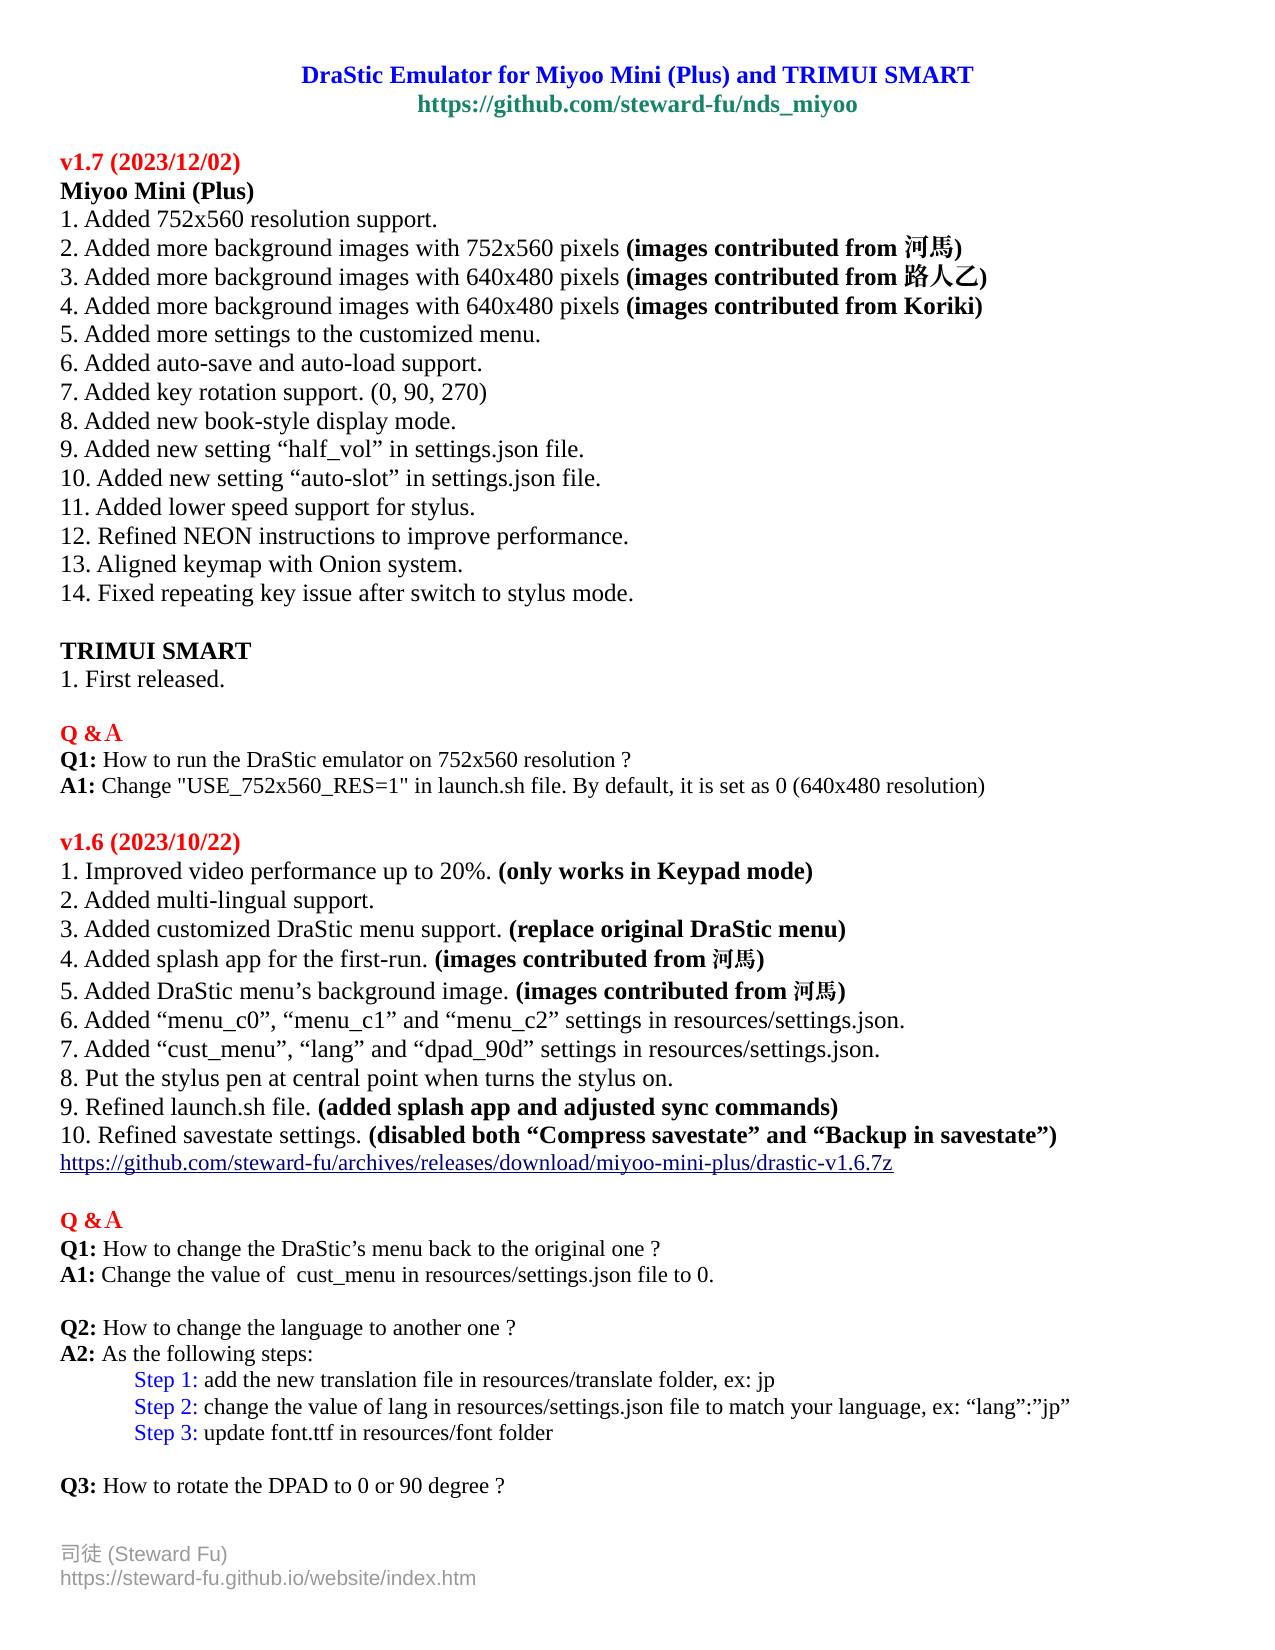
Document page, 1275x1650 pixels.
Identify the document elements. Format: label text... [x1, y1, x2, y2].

text 7. Added “cust_menu”, “lang” and “dpad_90d” settings in resources/settings.json. [60, 1034, 1215, 1063]
text 1. First released. [60, 664, 1215, 693]
text 9. Added new setting “half_vol” in settings.json file. [60, 434, 1215, 463]
text 12. Refined NEON instructions to improve performance. [60, 521, 1215, 549]
text 4. Added splash app for the first-run. (images contributed from 河馬) [60, 942, 1215, 974]
text A1: Change the value of cust_menu in resources/settings.json file to 0. [60, 1261, 1215, 1287]
text 6. Added auto-save and auto-load support. [60, 348, 1215, 377]
text A1: Change "USE_752x560_RES=1" in launch.sh file. By default, it is set as 0 (640x480 resolution) [60, 772, 1215, 799]
text 2. Added multi-lingual support. [60, 885, 1215, 914]
text 3. Added customized DraStic menu support. (replace original DraStic menu) [60, 914, 1215, 942]
text 1. Added 752x560 resolution support. [60, 204, 1215, 233]
text 13. Aligned keymap with Onion system. [60, 549, 1215, 578]
text v1.6 (2023/10/22) [60, 827, 1215, 856]
text 11. Added lower speed support for stylus. [60, 492, 1215, 521]
text 1. Improved video performance up to 20%. (only works in Keypad mode) [60, 856, 1215, 885]
text 14. Fixed repeating key issue after switch to stylus mode. [60, 578, 1215, 607]
text 8. Added new book-style display mode. [60, 406, 1215, 434]
text 9. Refined launch.sh file. (added splash app and adjusted sync commands) [60, 1092, 1215, 1120]
text A2: As the following steps: [60, 1340, 1215, 1366]
text Step 1: add the new translation file in resources/translate folder, ex: jp [134, 1366, 1215, 1393]
text 5. Added more settings to the customized menu. [60, 319, 1215, 348]
text Q1: How to change the DraStic’s menu back to the original one ? [60, 1235, 1215, 1261]
text 6. Added “menu_c0”, “menu_c1” and “menu_c2” settings in resources/settings.json. [60, 1005, 1215, 1034]
text Step 2: change the value of lang in resources/settings.json file to match your language, ex: “lang”:”jp” [134, 1393, 1215, 1419]
text 5. Added DraStic menu’s background image. (images contributed from 河馬) [60, 974, 1215, 1005]
text 2. Added more background images with 752x560 pixels (images contributed from 河馬) [60, 233, 1215, 262]
text 3. Added more background images with 640x480 pixels (images contributed from 路人乙) [60, 262, 1215, 291]
text Miyoo Mini (Plus) [60, 176, 1215, 204]
text Q &Ａ [60, 1202, 1215, 1235]
text 10. Refined savestate settings. (disabled both “Compress savestate” and “Backup in savestate”) [60, 1120, 1215, 1149]
text Q1: How to run the DraStic emulator on 752x560 resolution ? [60, 746, 1215, 772]
text 4. Added more background images with 640x480 pixels (images contributed from Koriki) [60, 291, 1215, 319]
text Q2: How to change the language to another one ? [60, 1314, 1215, 1340]
text TRIMUI SMART [60, 636, 1215, 664]
text 10. Added new setting “auto-slot” in settings.json file. [60, 463, 1215, 492]
text Q &Ａ [60, 719, 1215, 746]
text v1.7 (2023/12/02) [60, 147, 1215, 176]
text Q3: How to rotate the DPAD to 0 or 90 degree ? [60, 1472, 1215, 1498]
text https://github.com/steward-fu/archives/releases/download/miyoo-mini-plus/drastic-v1.6.7z [60, 1149, 1215, 1175]
text Step 3: update font.ttf in resources/font folder [134, 1419, 1215, 1446]
text 7. Added key rotation support. (0, 90, 270) [60, 377, 1215, 406]
text 8. Put the stylus pen at central point when turns the stylus on. [60, 1063, 1215, 1092]
